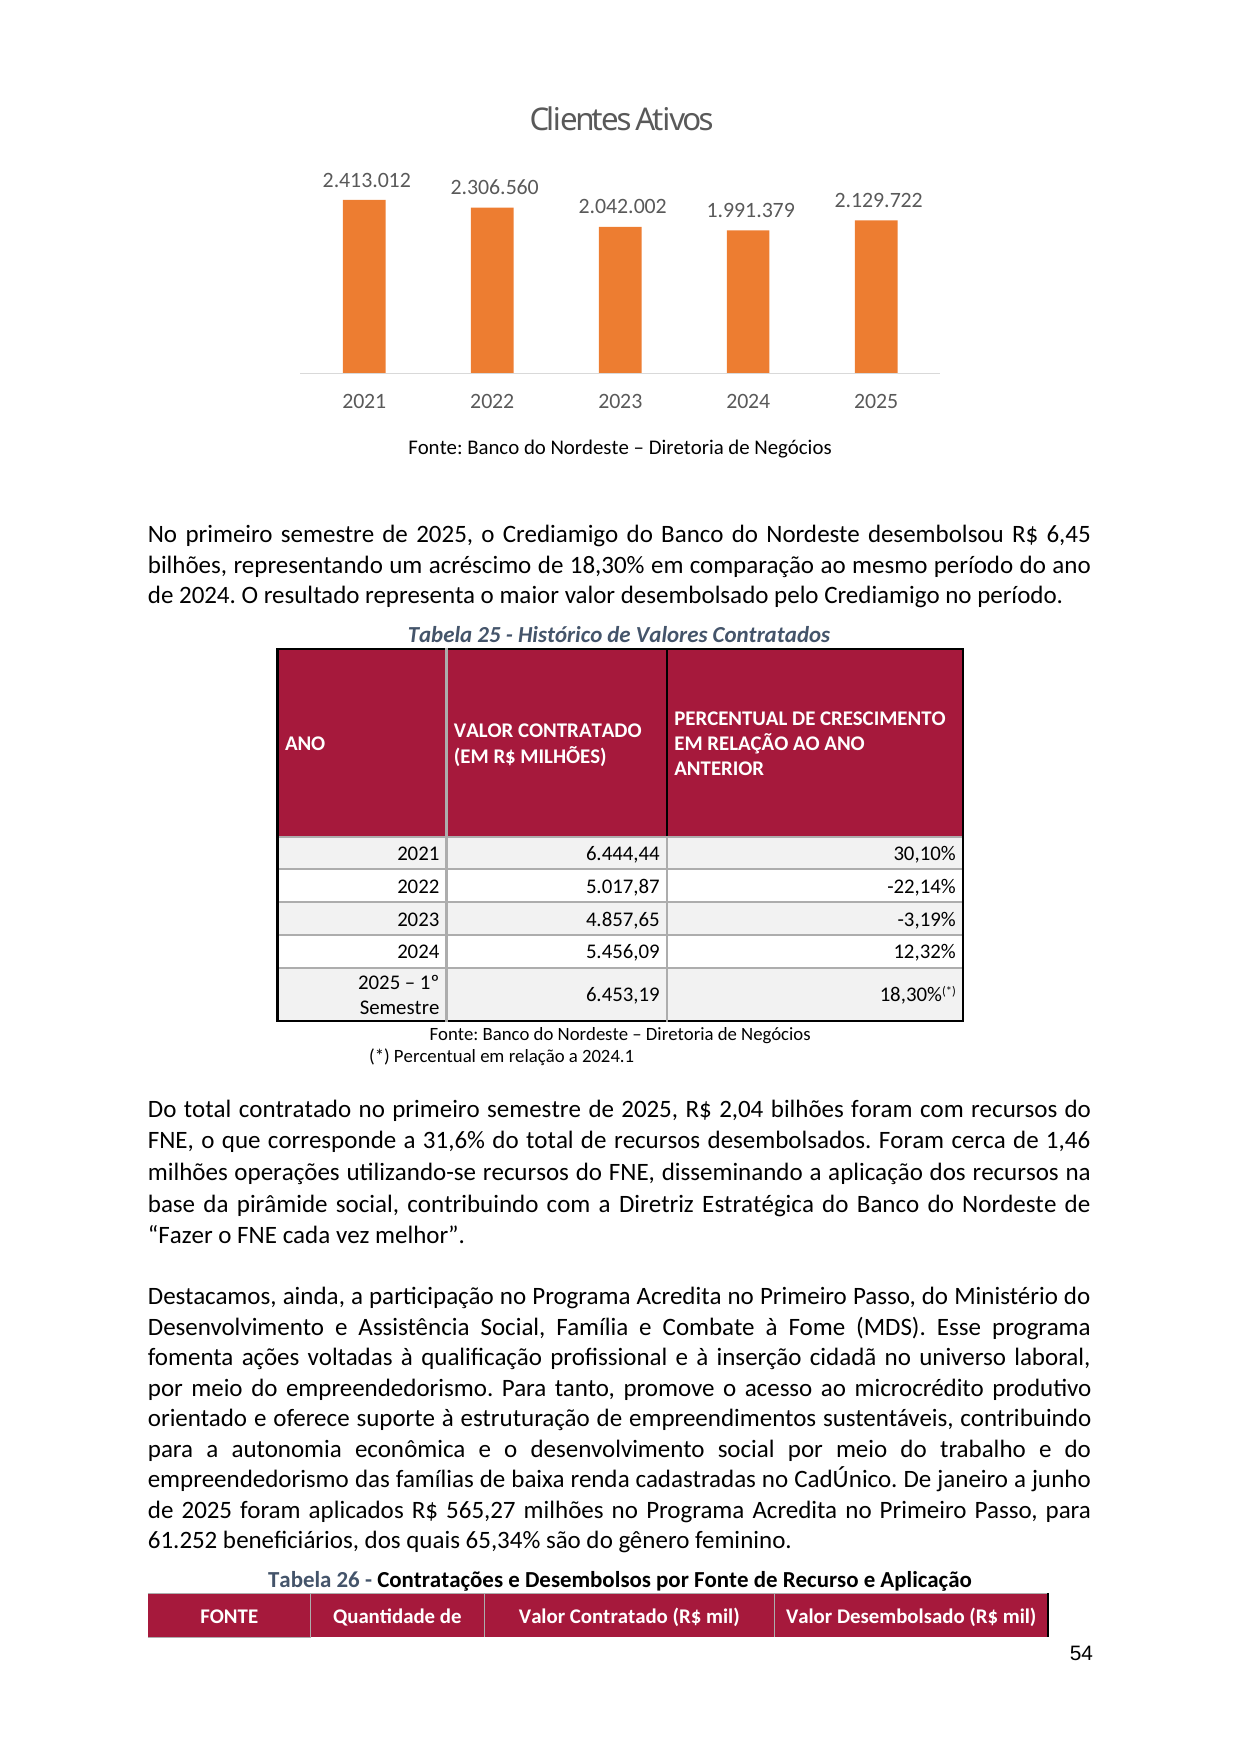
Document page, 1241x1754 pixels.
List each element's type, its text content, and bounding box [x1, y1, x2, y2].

table_cell -22,14% [668, 870, 962, 901]
table_cell 5.017,87 [448, 870, 666, 901]
text Do total contratado no primeiro semestre de 2025, R$ 2,04 bilhões foram com recursos do FNE, o que corresponde a 31,6% do total de recursos desembolsados. Foram cerca de 1,46 milhões operações utilizando-se recursos do FNE, disseminando a aplicação dos recursos na base da pirâmide social, contribuindo com a Diretriz Estratégica do Banco do Nordeste de “Fazer o FNE cada vez melhor”. [148, 1093, 1092, 1250]
table_header Valor Desembolsado (R$ mil) [775, 1594, 1047, 1637]
text Destacamos, ainda, a participação no Programa Acredita no Primeiro Passo, do Ministério do Desenvolvimento e Assistência Social, Família e Combate à Fome (MDS). Esse programa fomenta ações voltadas à qualificação profissional e à inserção cidadã no universo laboral, por meio do empreendedorismo. Para tanto, promove o acesso ao microcrédito produtivo orientado e oferece suporte à estruturação de empreendimentos sustentáveis, contribuindo para a autonomia econômica e o desenvolvimento social por meio do trabalho e do empreendedorismo das famílias de baixa renda cadastradas no CadÚnico. De janeiro a junho de 2025 foram aplicados R$ 565,27 milhões no Programa Acredita no Primeiro Passo, para 61.252 beneficiários, dos quais 65,34% são do gênero feminino. [148, 1281, 1092, 1555]
table_cell 6.453,19 [448, 969, 666, 1020]
table_cell 18,30%(*) [668, 969, 962, 1020]
table_header Valor Contratado (R$ mil) [485, 1594, 774, 1637]
text Fonte: Banco do Nordeste – Diretoria de Negócios [148, 434, 1092, 459]
text Tabela 25 - Histórico de Valores Contratados [148, 620, 1092, 648]
table_header Quantidade de [311, 1594, 484, 1637]
table_header ANO [279, 650, 445, 836]
table_cell 6.444,44 [448, 838, 666, 868]
table_cell 4.857,65 [448, 903, 666, 934]
table_cell 2025 – 1º Semestre [279, 969, 445, 1020]
table_cell 2023 [279, 903, 445, 934]
table_cell 30,10% [668, 838, 962, 868]
table_cell 5.456,09 [448, 936, 666, 967]
table_header PERCENTUAL DE CRESCIMENTO EM RELAÇÃO AO ANO ANTERIOR [668, 650, 962, 836]
table_header FONTE [148, 1594, 310, 1637]
text Tabela 26 - Contratações e Desembolsos por Fonte de Recurso e Aplicação [148, 1565, 1092, 1593]
text No primeiro semestre de 2025, o Crediamigo do Banco do Nordeste desembolsou R$ 6,45 bilhões, representando um acréscimo de 18,30% em comparação ao mesmo período do ano de 2024. O resultado representa o maior valor desembolsado pelo Crediamigo no período. [148, 518, 1092, 610]
table_header VALOR CONTRATADO (EM R$ MILHÕES) [448, 650, 666, 836]
table_cell 2021 [279, 838, 445, 868]
table_cell 2022 [279, 870, 445, 901]
table_cell -3,19% [668, 903, 962, 934]
table_cell 12,32% [668, 936, 962, 967]
text (*) Percentual em relação a 2024.1 [148, 1045, 1092, 1068]
table_cell 2024 [279, 936, 445, 967]
text Fonte: Banco do Nordeste – Diretoria de Negócios [148, 1022, 1092, 1045]
